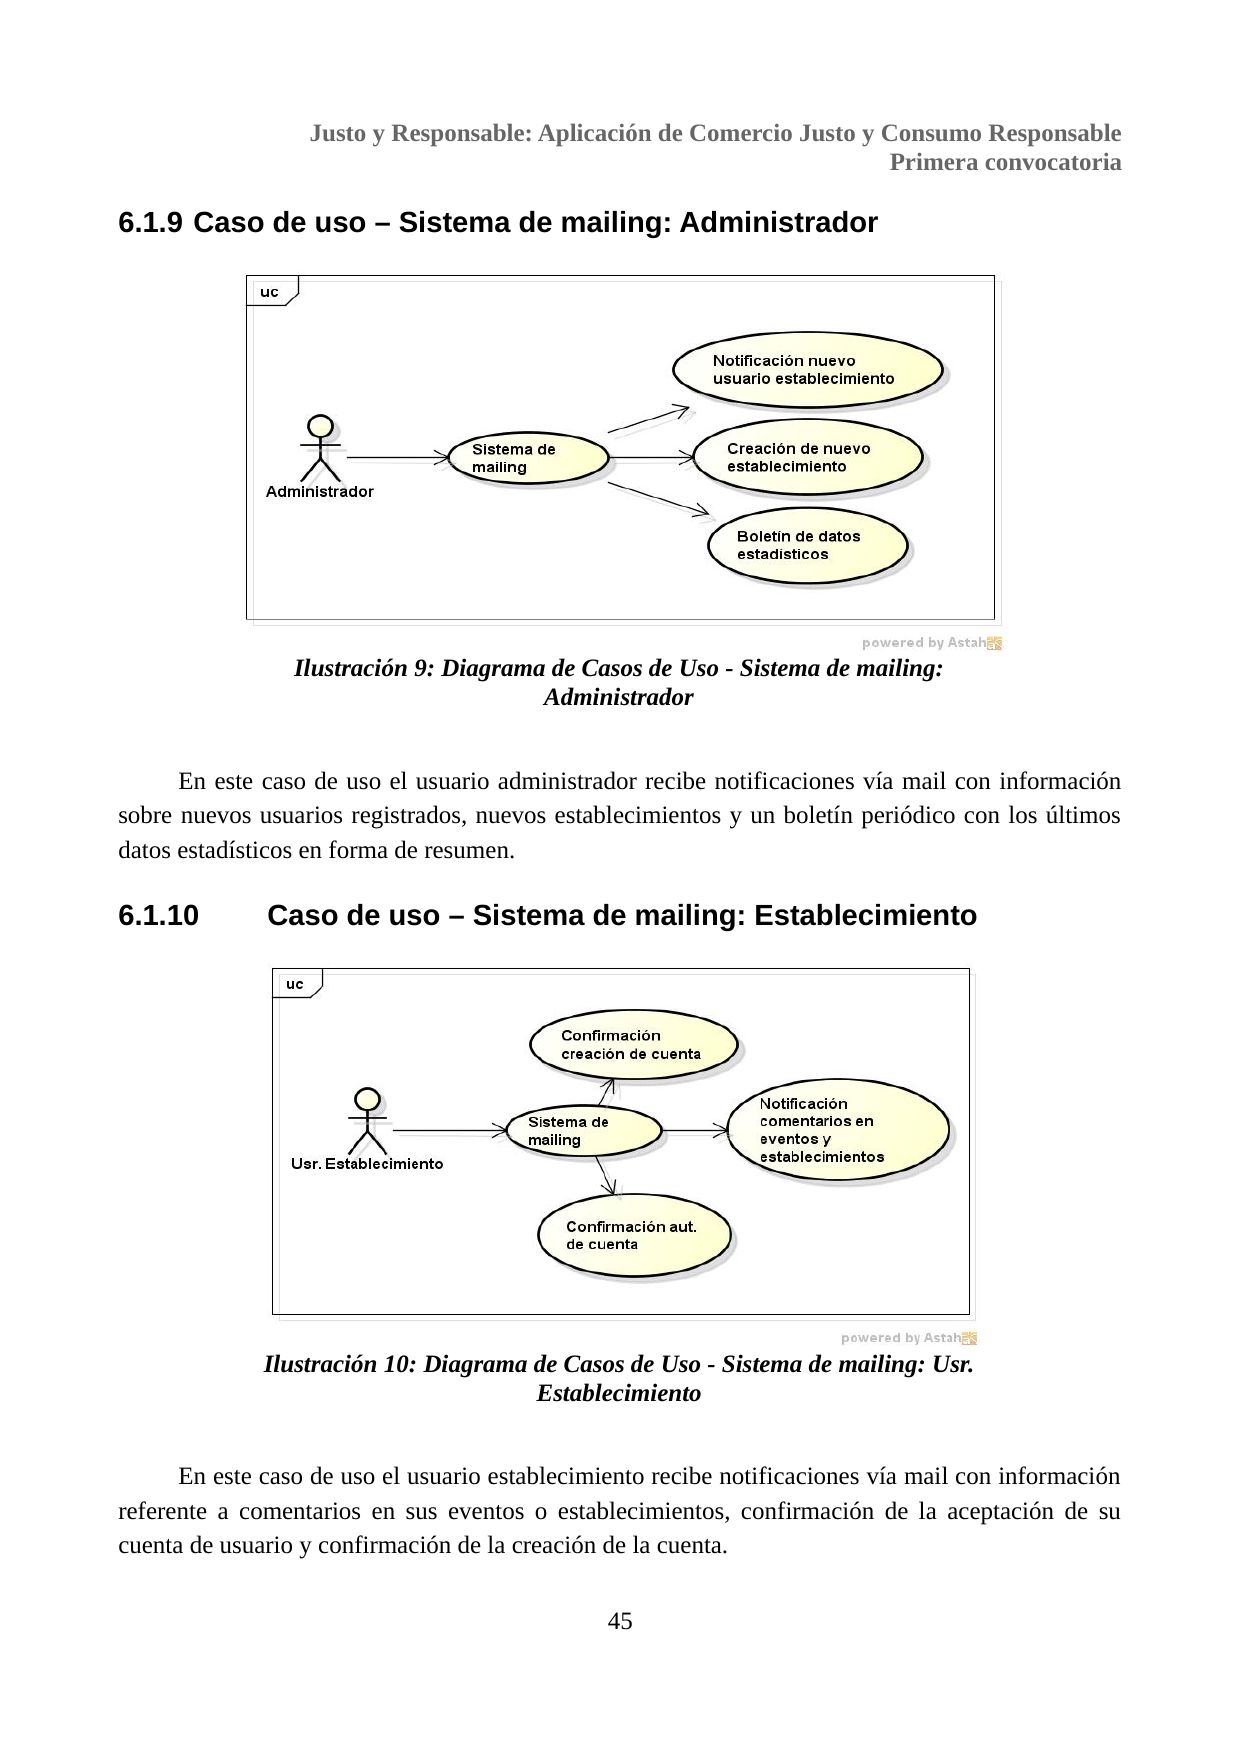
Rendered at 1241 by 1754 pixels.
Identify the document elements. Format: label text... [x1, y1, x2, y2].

subtitle Caso de uso – Sistema de mailing: Administrador [118, 205, 1122, 239]
text En este caso de uso el usuario establecimiento recibe notificaciones vía mail con información referente a comentarios en sus eventos o establecimientos, confirmación de la aceptación de su cuenta de usuario y confirmación de la creación de la cuenta. [118, 1461, 1122, 1559]
subtitle Caso de uso – Sistema de mailing: Establecimiento [118, 898, 1122, 932]
picture [259, 957, 981, 1349]
text Ilustración 10: Diagrama de Casos de Uso - Sistema de mailing: Usr. Establecimiento [260, 1349, 980, 1407]
text En este caso de uso el usuario administrador recibe notificaciones vía mail con información sobre nuevos usuarios registrados, nuevos establecimientos y un boletín periódico con los últimos datos estadísticos en forma de resumen. [118, 766, 1122, 863]
text Ilustración 9: Diagrama de Casos de Uso - Sistema de mailing: Administrador [233, 654, 1007, 711]
picture [233, 263, 1008, 654]
